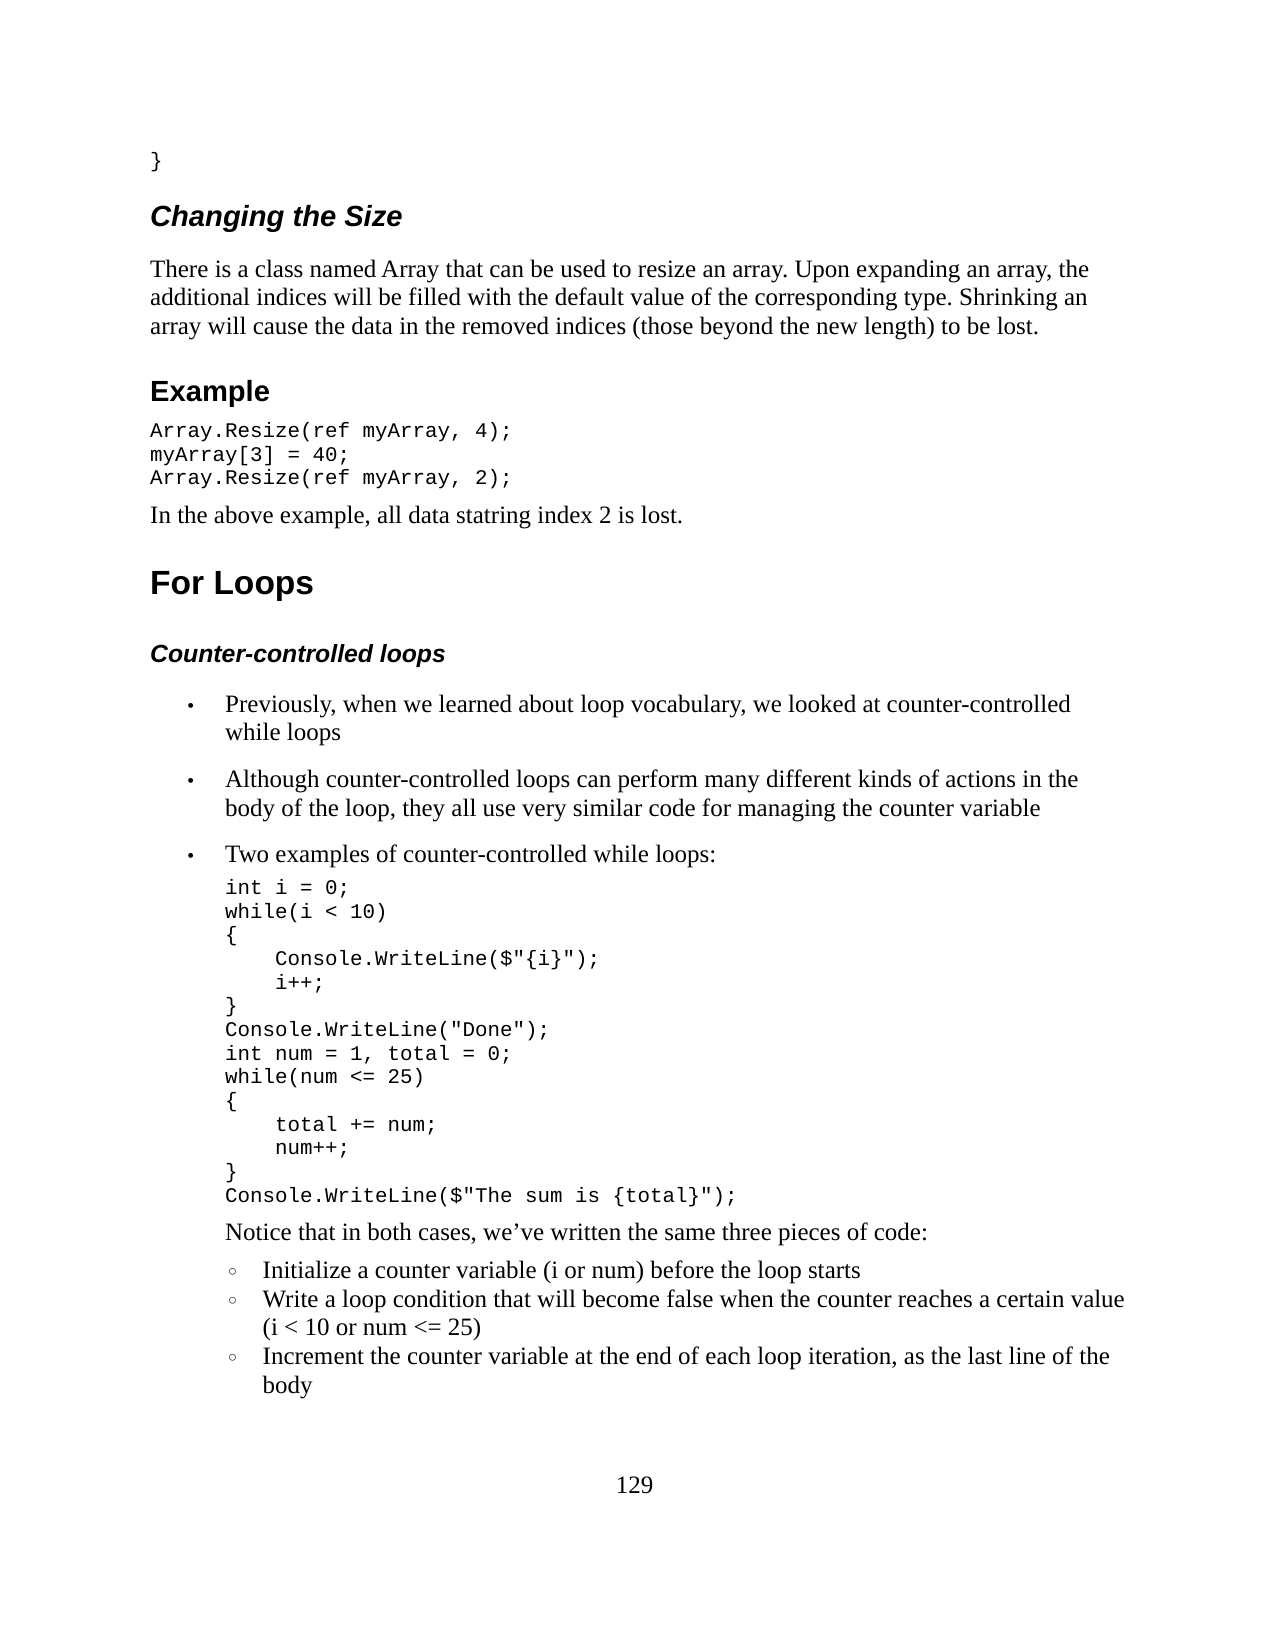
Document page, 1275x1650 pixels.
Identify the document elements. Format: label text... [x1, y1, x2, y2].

list while(num <= 25) [187, 1066, 1125, 1090]
list total += num; [187, 1114, 1125, 1137]
list Initialize a counter variable (i or num) before the loop starts [225, 1255, 1125, 1284]
list i++; [187, 972, 1125, 995]
list Console.WriteLine($"{i}"); [187, 948, 1125, 972]
subtitle Example [150, 374, 1125, 407]
list Console.WriteLine($"The sum is {total}"); [187, 1184, 1125, 1208]
list } [187, 1161, 1125, 1184]
list Two examples of counter-controlled while loops: [187, 839, 1125, 868]
list Previously, when we learned about loop vocabulary, we looked at counter-controlled while loops [187, 689, 1125, 746]
text In the above example, all data statring index 2 is lost. [150, 500, 1125, 528]
list int num = 1, total = 0; [187, 1043, 1125, 1066]
text Array.Resize(ref myArray, 2); [150, 467, 1125, 491]
list while(i < 10) [187, 901, 1125, 924]
text There is a class named Array that can be used to resize an array. Upon expanding an array, the additional indices will be filled with the default value of the corresponding type. Shrinking an array will cause the data in the removed indices (those beyond the new length) to be lost. [150, 254, 1125, 340]
subtitle Changing the Size [150, 199, 1125, 232]
text myArray[3] = 40; [150, 443, 1125, 467]
text } [150, 150, 1125, 174]
list num++; [187, 1137, 1125, 1161]
subtitle For Loops [150, 562, 1125, 601]
list Write a loop condition that will become false when the counter reaches a certain value (i < 10 or num <= 25) [225, 1284, 1125, 1341]
list Although counter-controlled loops can perform many different kinds of actions in the body of the loop, they all use very similar code for managing the counter variable [187, 764, 1125, 822]
list Notice that in both cases, we’ve written the same three pieces of code: [187, 1217, 1125, 1246]
list int i = 0; [187, 877, 1125, 901]
list Increment the counter variable at the end of each loop iteration, as the last line of the body [225, 1341, 1125, 1399]
list } [187, 995, 1125, 1019]
subtitle Counter-controlled loops [150, 639, 1125, 667]
list { [187, 1090, 1125, 1114]
list Console.WriteLine("Done"); [187, 1019, 1125, 1043]
list { [187, 924, 1125, 948]
text Array.Resize(ref myArray, 4); [150, 420, 1125, 443]
